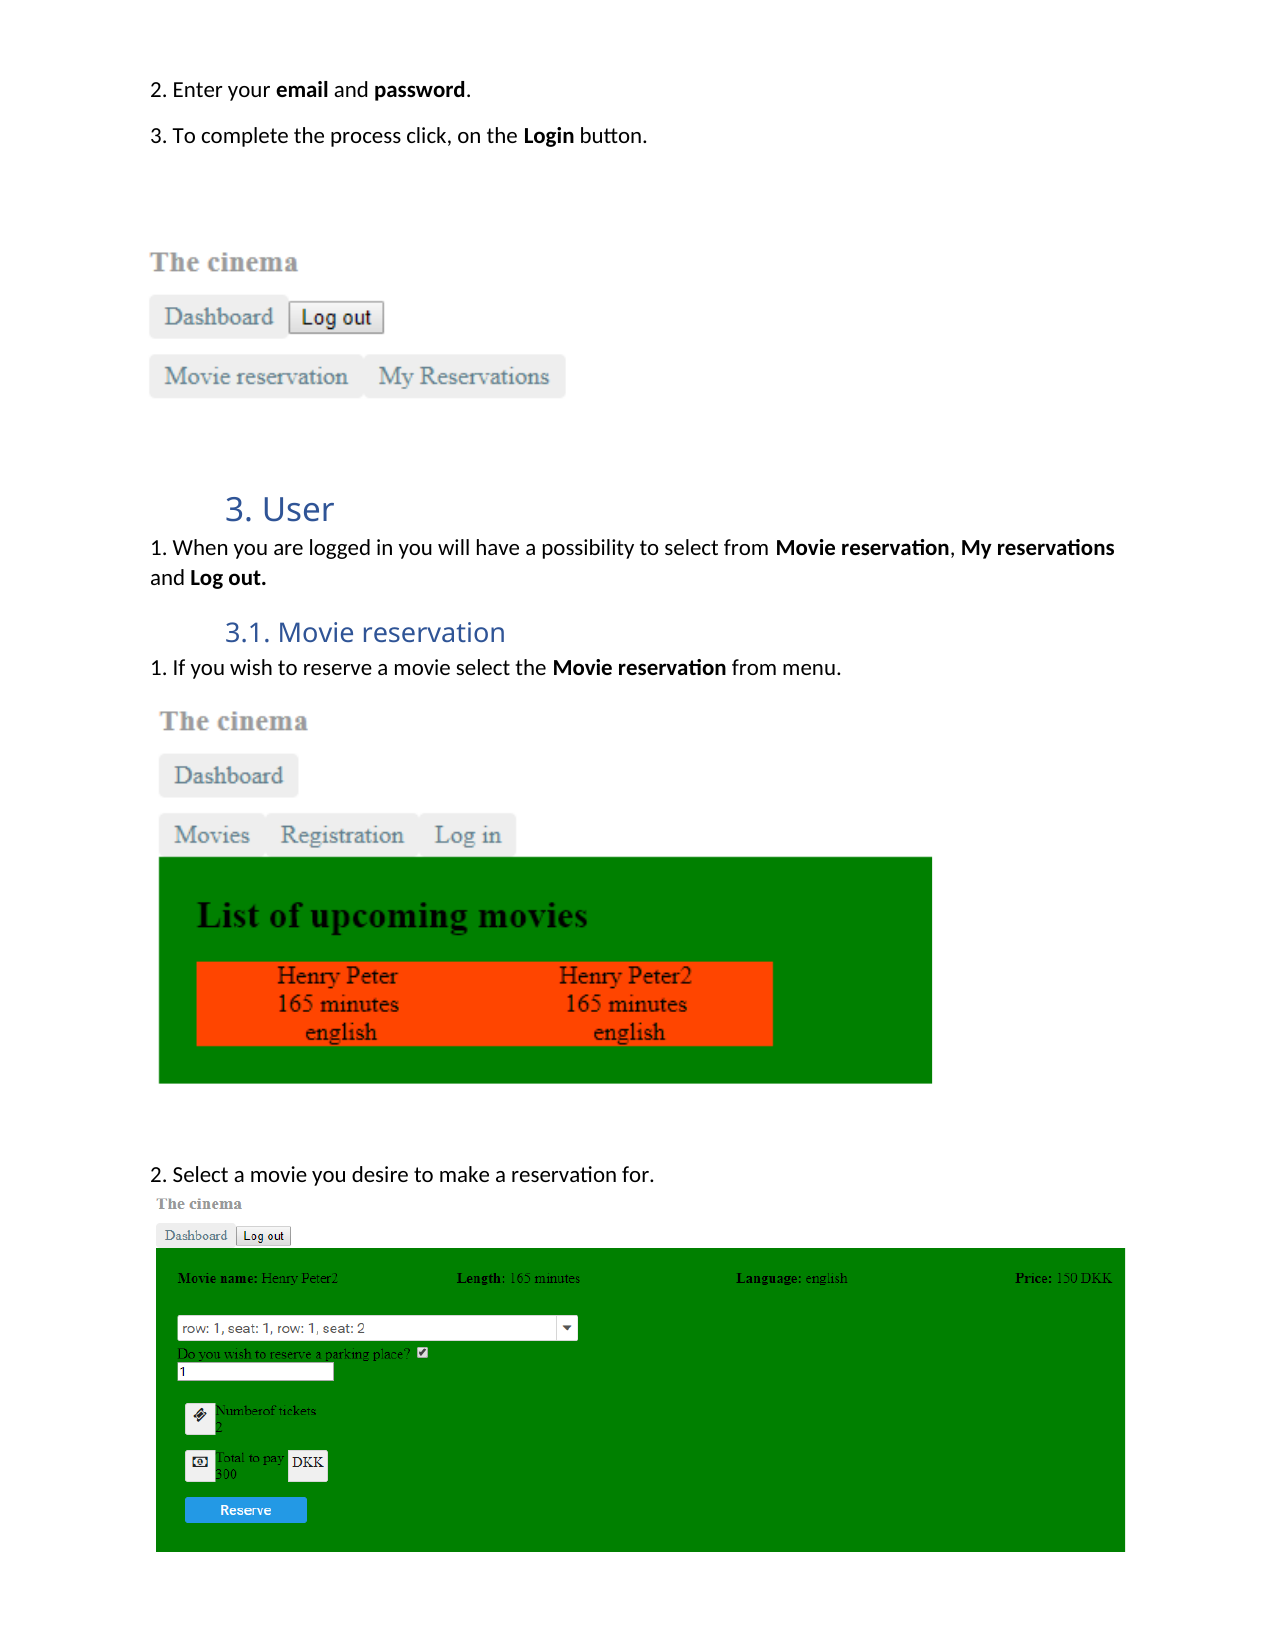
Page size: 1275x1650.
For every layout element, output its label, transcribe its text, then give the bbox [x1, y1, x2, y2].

text 2. Select a movie you desire to make a reservation for. [150, 699, 1125, 1188]
text 1. When you are logged in you will have a possibility to select from Movie reservation, My reservations and Log out. [150, 533, 1125, 591]
text 2. Enter your email and password. [150, 75, 1125, 103]
subtitle 3.1. Movie reservation [150, 614, 1125, 651]
text 1. If you wish to reserve a movie select the Movie reservation from menu. [150, 653, 1125, 681]
subtitle 3. User [150, 193, 1125, 531]
text 3. To complete the process click, on the Login button. [150, 121, 1125, 149]
